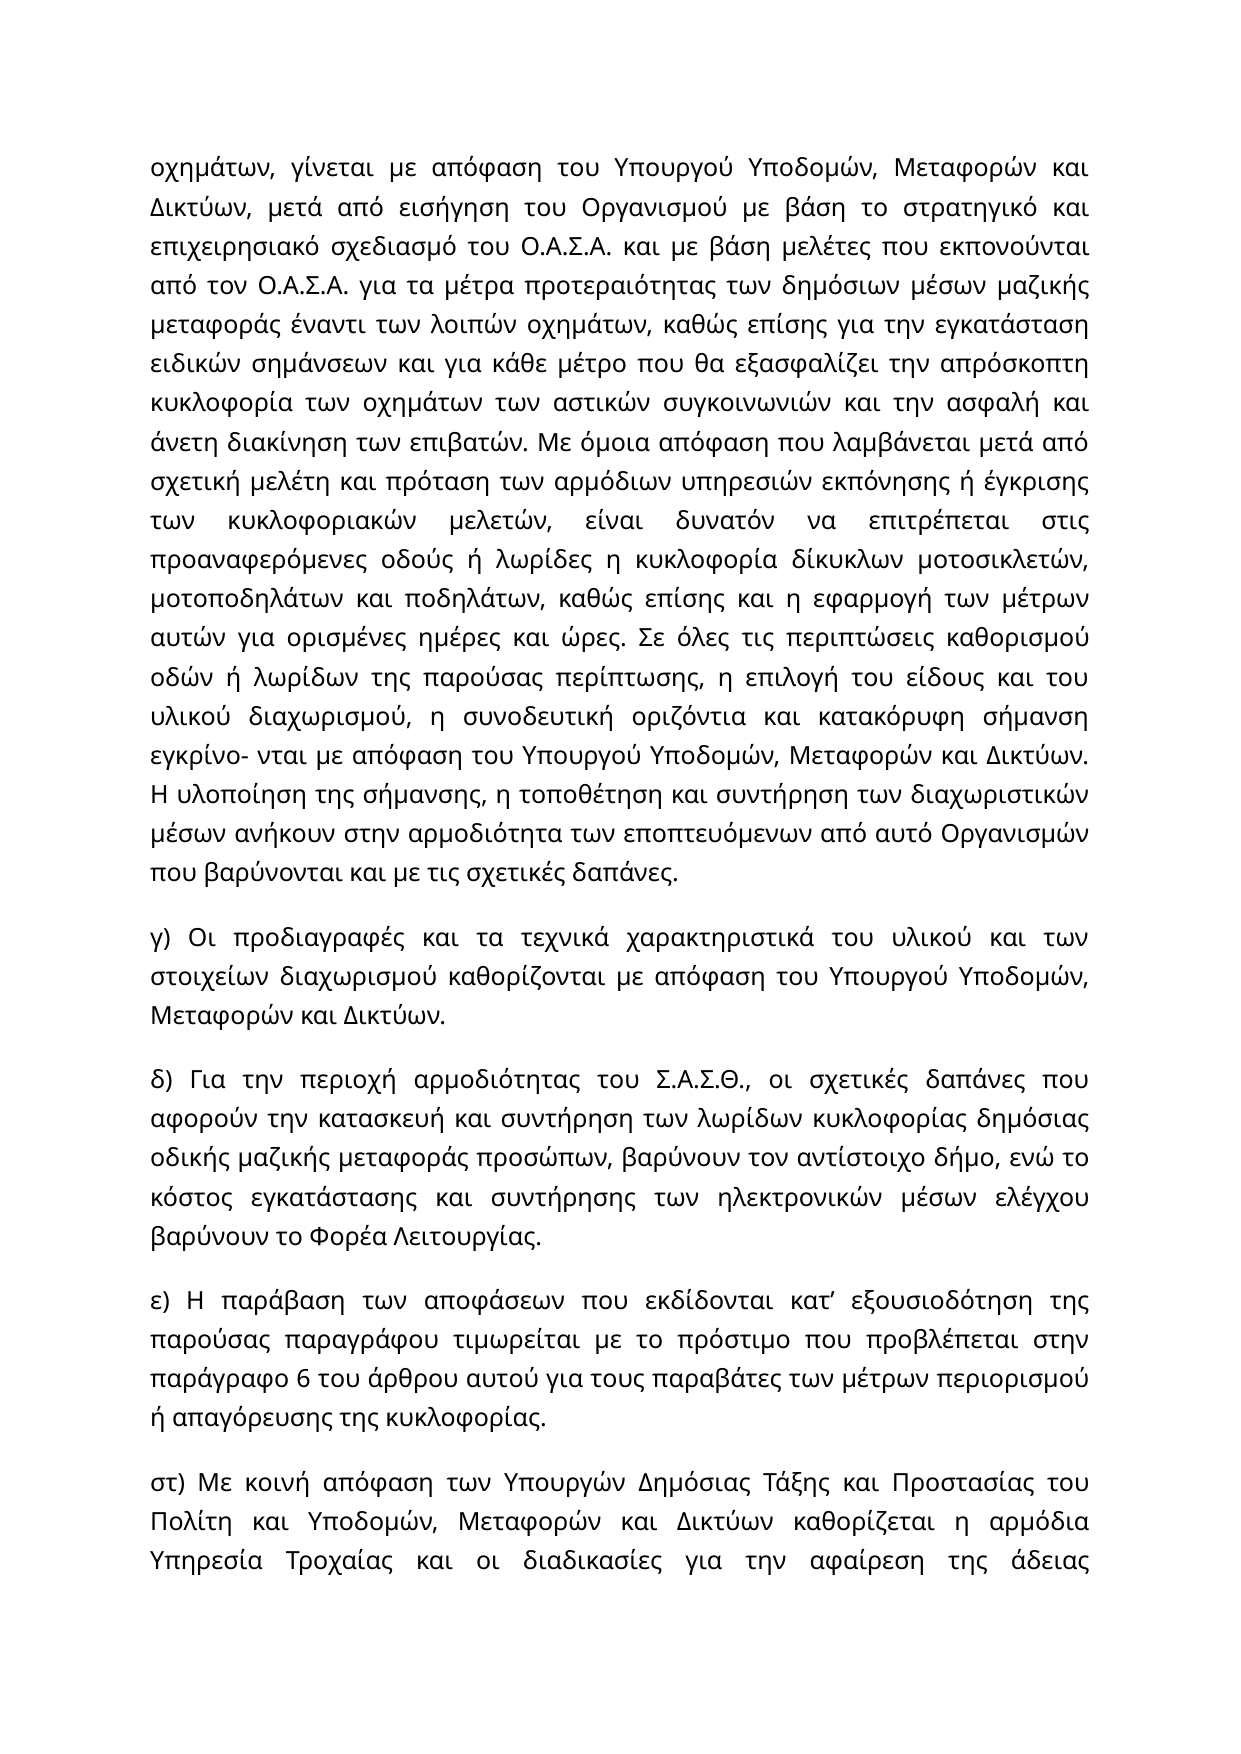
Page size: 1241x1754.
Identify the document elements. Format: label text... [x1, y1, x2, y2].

text δ) Για την περιοχή αρμοδιότητας του Σ.Α.Σ.Θ., οι σχετικές δαπάνες που αφορούν την κατασκευή και συντήρηση των λωρίδων κυκλοφορίας δημόσιας οδικής μαζικής μεταφοράς προσώπων, βαρύνουν τον αντίστοιχο δήμο, ενώ το κόστος εγκατάστασης και συντήρησης των ηλεκτρονικών μέσων ελέγχου βαρύνουν το Φορέα Λειτουργίας. [150, 1062, 1090, 1252]
text ε) Η παράβαση των αποφάσεων που εκδίδονται κατ’ εξουσιοδότηση της παρούσας παραγράφου τιμωρείται με το πρόστιμο που προβλέπεται στην παράγραφο 6 του άρθρου αυτού για τους παραβάτες των μέτρων περιορισμού ή απαγόρευσης της κυκλοφορίας. [150, 1282, 1090, 1434]
text οχημάτων, γίνεται με απόφαση του Υπουργού Υποδομών, Μεταφορών και Δικτύων, μετά από εισήγηση του Οργανισμού με βάση το στρατηγικό και επιχειρησιακό σχεδιασμό του Ο.Α.Σ.Α. και με βάση μελέτες που εκπονούνται από τον Ο.Α.Σ.Α. για τα μέτρα προτεραιότητας των δημόσιων μέσων μαζικής μεταφοράς έναντι των λοιπών οχημάτων, καθώς επίσης για την εγκατάσταση ειδικών σημάνσεων και για κάθε μέτρο που θα εξασφαλίζει την απρόσκοπτη κυκλοφορία των οχημάτων των αστικών συγκοινωνιών και την ασφαλή και άνετη διακίνηση των επιβατών. Με όμοια απόφαση που λαμβάνεται μετά από σχετική μελέτη και πρόταση των αρμόδιων υπηρεσιών εκπόνησης ή έγκρισης των κυκλοφοριακών μελετών, είναι δυνατόν να επιτρέπεται στις προαναφερόμενες οδούς ή λωρίδες η κυκλοφορία δίκυκλων μοτοσικλετών, μοτοποδηλάτων και ποδηλάτων, καθώς επίσης και η εφαρμογή των μέτρων αυτών για ορισμένες ημέρες και ώρες. Σε όλες τις περιπτώσεις καθορισμού οδών ή λωρίδων της παρούσας περίπτωσης, η επιλογή του είδους και του υλικού διαχωρισμού, η συνοδευτική οριζόντια και κατακόρυφη σήμανση εγκρίνο- νται με απόφαση του Υπουργού Υποδομών, Μεταφορών και Δικτύων. Η υλοποίηση της σήμανσης, η τοποθέτηση και συντήρηση των διαχωριστικών μέσων ανήκουν στην αρμοδιότητα των εποπτευόμενων από αυτό Οργανισμών που βαρύνονται και με τις σχετικές δαπάνες. [150, 150, 1090, 889]
text γ) Οι προδιαγραφές και τα τεχνικά χαρακτηριστικά του υλικού και των στοιχείων διαχωρισμού καθορίζονται με απόφαση του Υπουργού Υποδομών, Μεταφορών και Δικτύων. [150, 919, 1090, 1032]
text στ) Με κοινή απόφαση των Υπουργών Δημόσιας Τάξης και Προστασίας του Πολίτη και Υποδομών, Μεταφορών και Δικτύων καθορίζεται η αρμόδια Υπηρεσία Τροχαίας και οι διαδικασίες για την αφαίρεση της άδειας [150, 1464, 1090, 1577]
